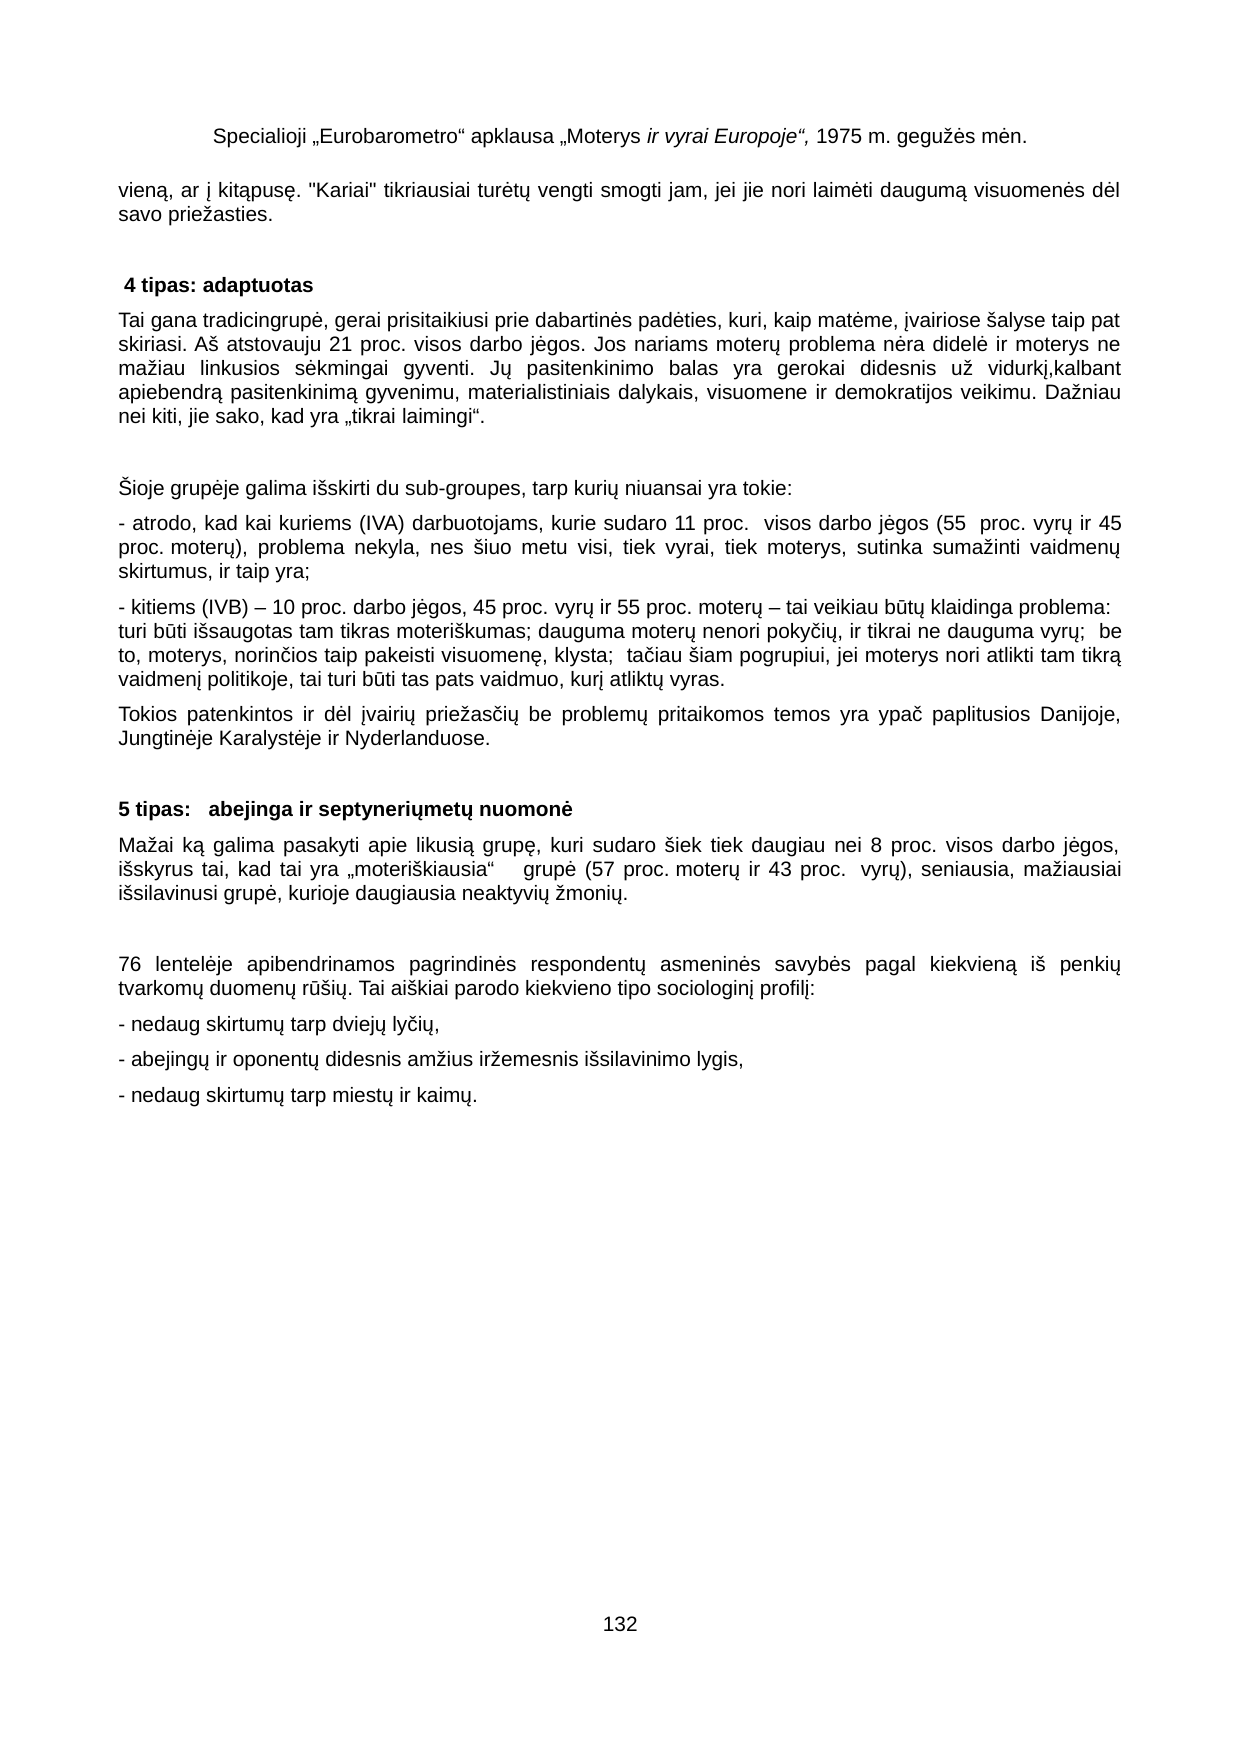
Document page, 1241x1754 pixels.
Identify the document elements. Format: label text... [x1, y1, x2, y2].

text 76 lentelėje apibendrinamos pagrindinės respondentų asmeninės savybės pagal kiekvieną iš penkių tvarkomų duomenų rūšių. Tai aiškiai parodo kiekvieno tipo sociologinį profilį: [118, 952, 1122, 1000]
text - abejingų ir oponentų didesnis amžius iržemesnis išsilavinimo lygis, [118, 1047, 1122, 1071]
text - nedaug skirtumų tarp miestų ir kaimų. [118, 1083, 1122, 1107]
text 4 tipas: adaptuotas [118, 273, 1122, 297]
text - nedaug skirtumų tarp dviejų lyčių, [118, 1012, 1122, 1036]
text 5 tipas: abejinga ir septyneriųmetų nuomonė [118, 797, 1122, 821]
text Mažai ką galima pasakyti apie likusią grupę, kuri sudaro šiek tiek daugiau nei 8 proc. visos darbo jėgos, išskyrus tai, kad tai yra „moteriškiausia“ grupė (57 proc. moterų ir 43 proc. vyrų), seniausia, mažiausiai išsilavinusi grupė, kurioje daugiausia neaktyvių žmonių. [118, 833, 1122, 905]
text - kitiems (IVB) – 10 proc. darbo jėgos, 45 proc. vyrų ir 55 proc. moterų – tai veikiau būtų klaidinga problema: turi būti išsaugotas tam tikras moteriškumas; dauguma moterų nenori pokyčių, ir tikrai ne dauguma vyrų; be to, moterys, norinčios taip pakeisti visuomenę, klysta; tačiau šiam pogrupiui, jei moterys nori atlikti tam tikrą vaidmenį politikoje, tai turi būti tas pats vaidmuo, kurį atliktų vyras. [118, 594, 1122, 690]
text vieną, ar į kitąpusę. "Kariai" tikriausiai turėtų vengti smogti jam, jei jie nori laimėti daugumą visuomenės dėl savo priežasties. [118, 177, 1122, 225]
text Tokios patenkintos ir dėl įvairių priežasčių be problemų pritaikomos temos yra ypač paplitusios Danijoje, Jungtinėje Karalystėje ir Nyderlanduose. [118, 702, 1122, 750]
text Tai gana tradicingrupė, gerai prisitaikiusi prie dabartinės padėties, kuri, kaip matėme, įvairiose šalyse taip pat skiriasi. Aš atstovauju 21 proc. visos darbo jėgos. Jos nariams moterų problema nėra didelė ir moterys ne mažiau linkusios sėkmingai gyventi. Jų pasitenkinimo balas yra gerokai didesnis už vidurkį,kalbant apiebendrą pasitenkinimą gyvenimu, materialistiniais dalykais, visuomene ir demokratijos veikimu. Dažniau nei kiti, jie sako, kad yra „tikrai laimingi“. [118, 308, 1122, 428]
text - atrodo, kad kai kuriems (IVA) darbuotojams, kurie sudaro 11 proc. visos darbo jėgos (55 proc. vyrų ir 45 proc. moterų), problema nekyla, nes šiuo metu visi, tiek vyrai, tiek moterys, sutinka sumažinti vaidmenų skirtumus, ir taip yra; [118, 511, 1122, 583]
text Šioje grupėje galima išskirti du sub-groupes, tarp kurių niuansai yra tokie: [118, 475, 1122, 499]
